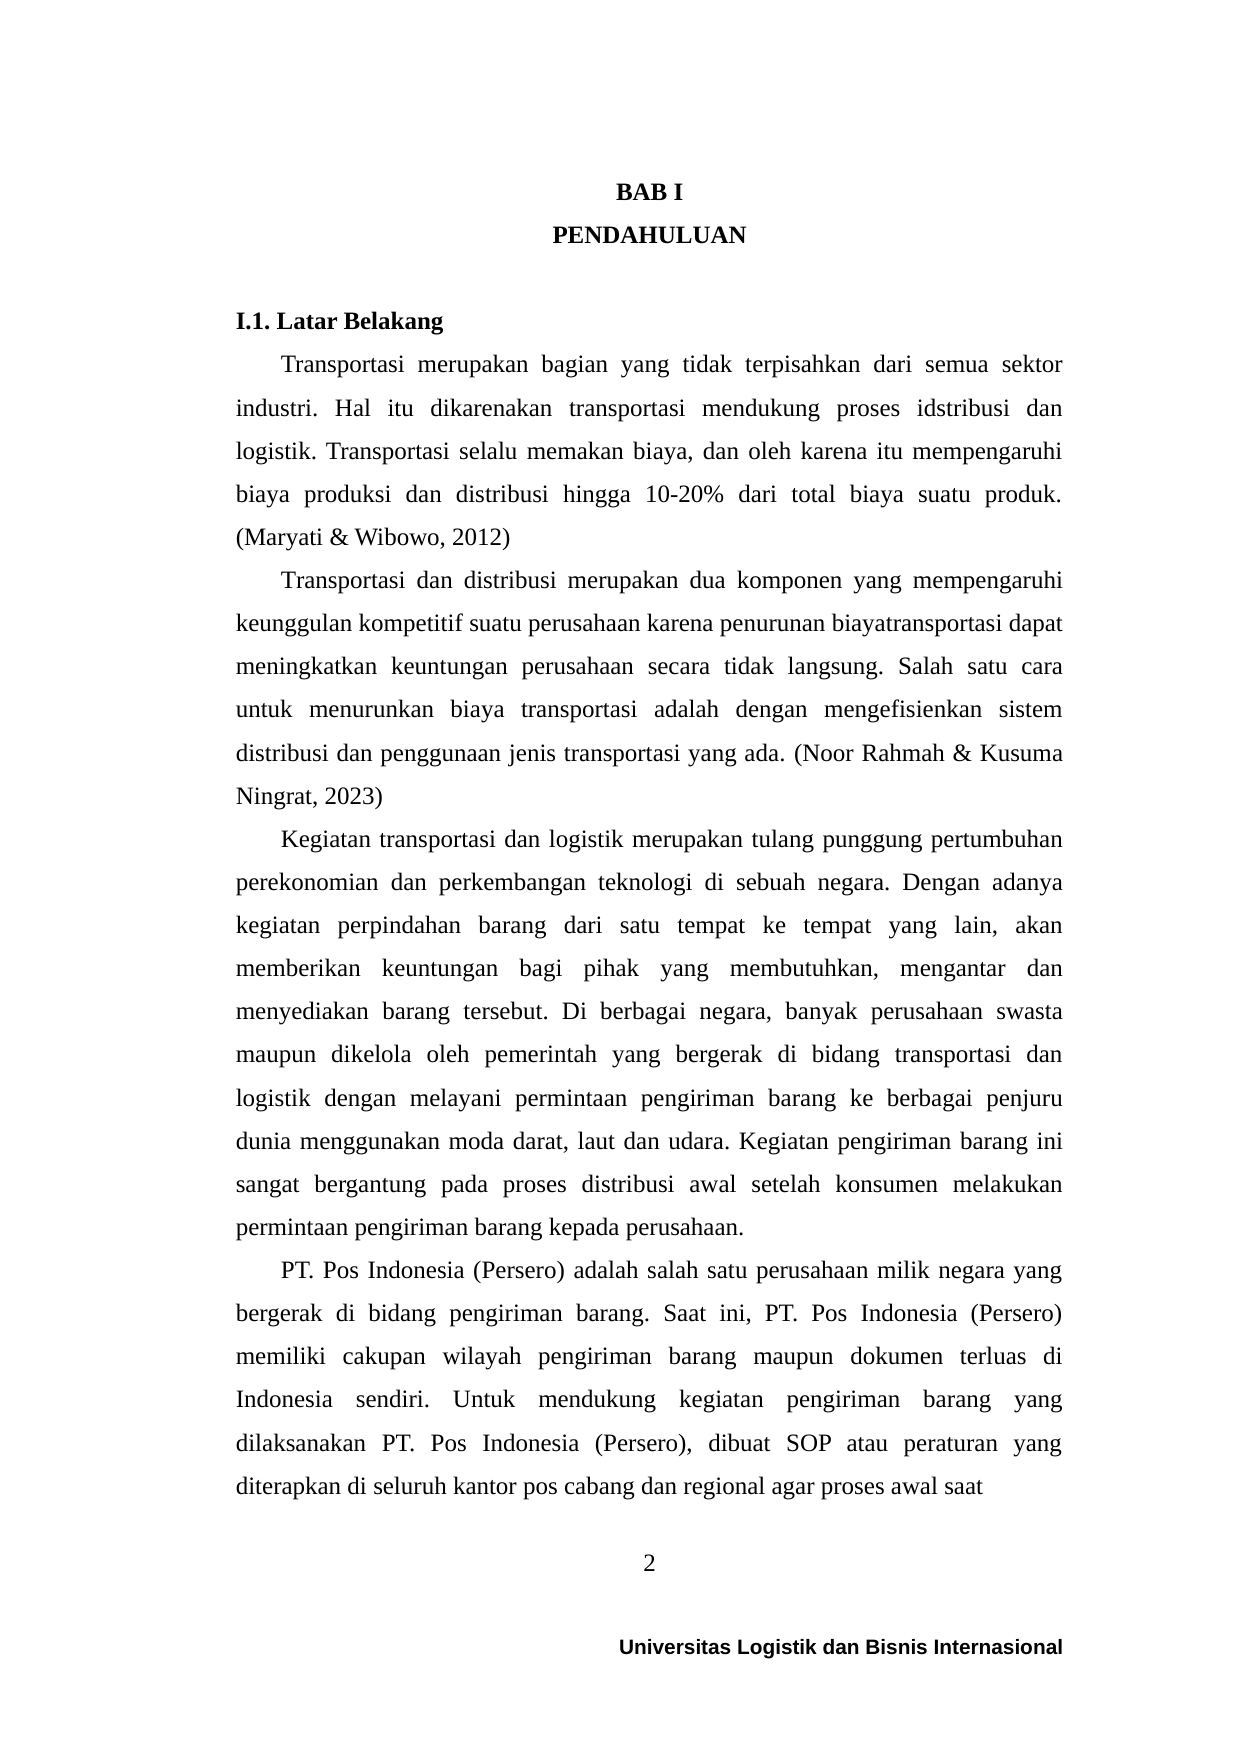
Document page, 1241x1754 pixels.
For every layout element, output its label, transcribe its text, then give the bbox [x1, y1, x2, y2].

text Kegiatan transportasi dan logistik merupakan tulang punggung pertumbuhan perekonomian dan perkembangan teknologi di sebuah negara. Dengan adanya kegiatan perpindahan barang dari satu tempat ke tempat yang lain, akan memberikan keuntungan bagi pihak yang membutuhkan, mengantar dan menyediakan barang tersebut. Di berbagai negara, banyak perusahaan swasta maupun dikelola oleh pemerintah yang bergerak di bidang transportasi dan logistik dengan melayani permintaan pengiriman barang ke berbagai penjuru dunia menggunakan moda darat, laut dan udara. Kegiatan pengiriman barang ini sangat bergantung pada proses distribusi awal setelah konsumen melakukan permintaan pengiriman barang kepada perusahaan. [236, 824, 1063, 1241]
subtitle Latar Belakang [236, 306, 1063, 335]
text Transportasi dan distribusi merupakan dua komponen yang mempengaruhi keunggulan kompetitif suatu perusahaan karena penurunan biayatransportasi dapat meningkatkan keuntungan perusahaan secara tidak langsung. Salah satu cara untuk menurunkan biaya transportasi adalah dengan mengefisienkan sistem distribusi dan penggunaan jenis transportasi yang ada. (Noor Rahmah & Kusuma Ningrat, 2023) [236, 565, 1063, 809]
subtitle PENDAHULUAN [236, 177, 1063, 249]
text PT. Pos Indonesia (Persero) adalah salah satu perusahaan milik negara yang bergerak di bidang pengiriman barang. Saat ini, PT. Pos Indonesia (Persero) memiliki cakupan wilayah pengiriman barang maupun dokumen terluas di Indonesia sendiri. Untuk mendukung kegiatan pengiriman barang yang dilaksanakan PT. Pos Indonesia (Persero), dibuat SOP atau peraturan yang diterapkan di seluruh kantor pos cabang dan regional agar proses awal saat [236, 1255, 1063, 1499]
text Transportasi merupakan bagian yang tidak terpisahkan dari semua sektor industri. Hal itu dikarenakan transportasi mendukung proses idstribusi dan logistik. Transportasi selalu memakan biaya, dan oleh karena itu mempengaruhi biaya produksi dan distribusi hingga 10-20% dari total biaya suatu produk. (Maryati & Wibowo, 2012) [236, 349, 1063, 551]
